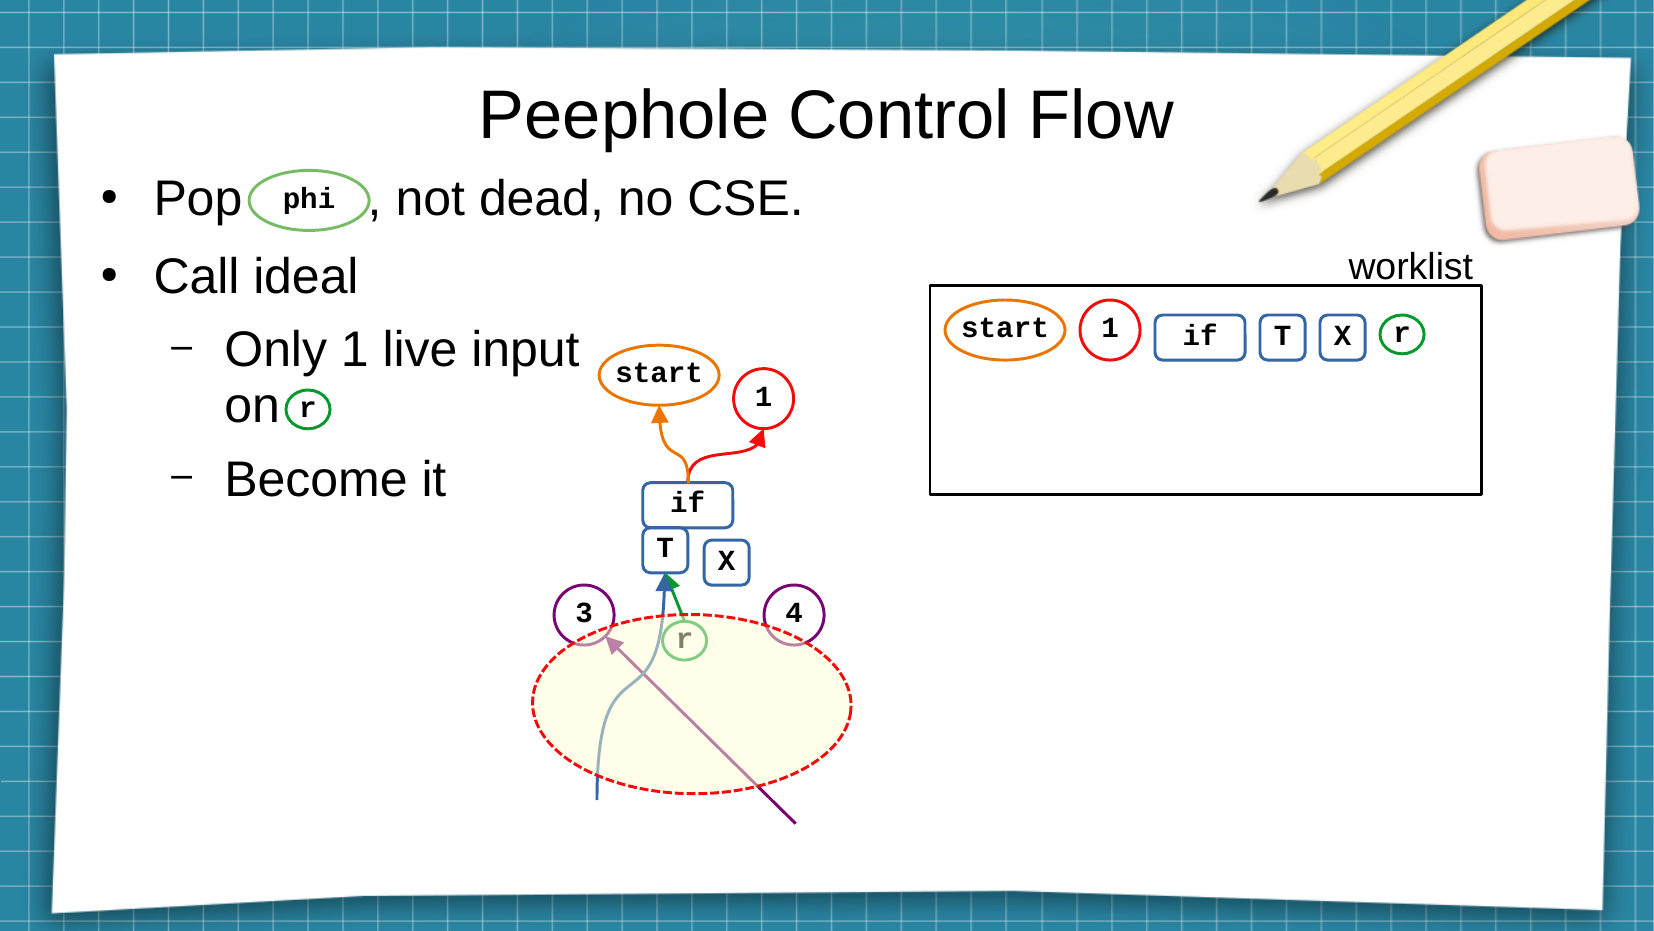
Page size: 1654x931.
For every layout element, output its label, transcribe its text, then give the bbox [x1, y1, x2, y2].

text_box 3 [554, 585, 615, 643]
text_box X [1320, 315, 1366, 361]
text_box T [1260, 315, 1306, 361]
text_box 4 [764, 585, 825, 643]
list Pop , not dead, no CSE. Call ideal Only 1 live input on Become it [82, 170, 856, 841]
text_box r [285, 390, 331, 429]
text_box 1 [733, 368, 794, 429]
text_box 1 [1080, 300, 1141, 361]
text_box start [945, 300, 1066, 361]
text_box phi [249, 170, 370, 231]
text_box r [1380, 315, 1425, 354]
text_box [532, 614, 852, 794]
picture [0, 0, 1654, 931]
text_box if [1155, 315, 1246, 361]
text_box T [642, 527, 688, 573]
text_box worklist [1333, 238, 1489, 295]
text_box X [704, 540, 750, 586]
title Peephole Control Flow [82, 37, 1571, 193]
text_box start [599, 345, 720, 406]
text_box if [642, 482, 733, 528]
